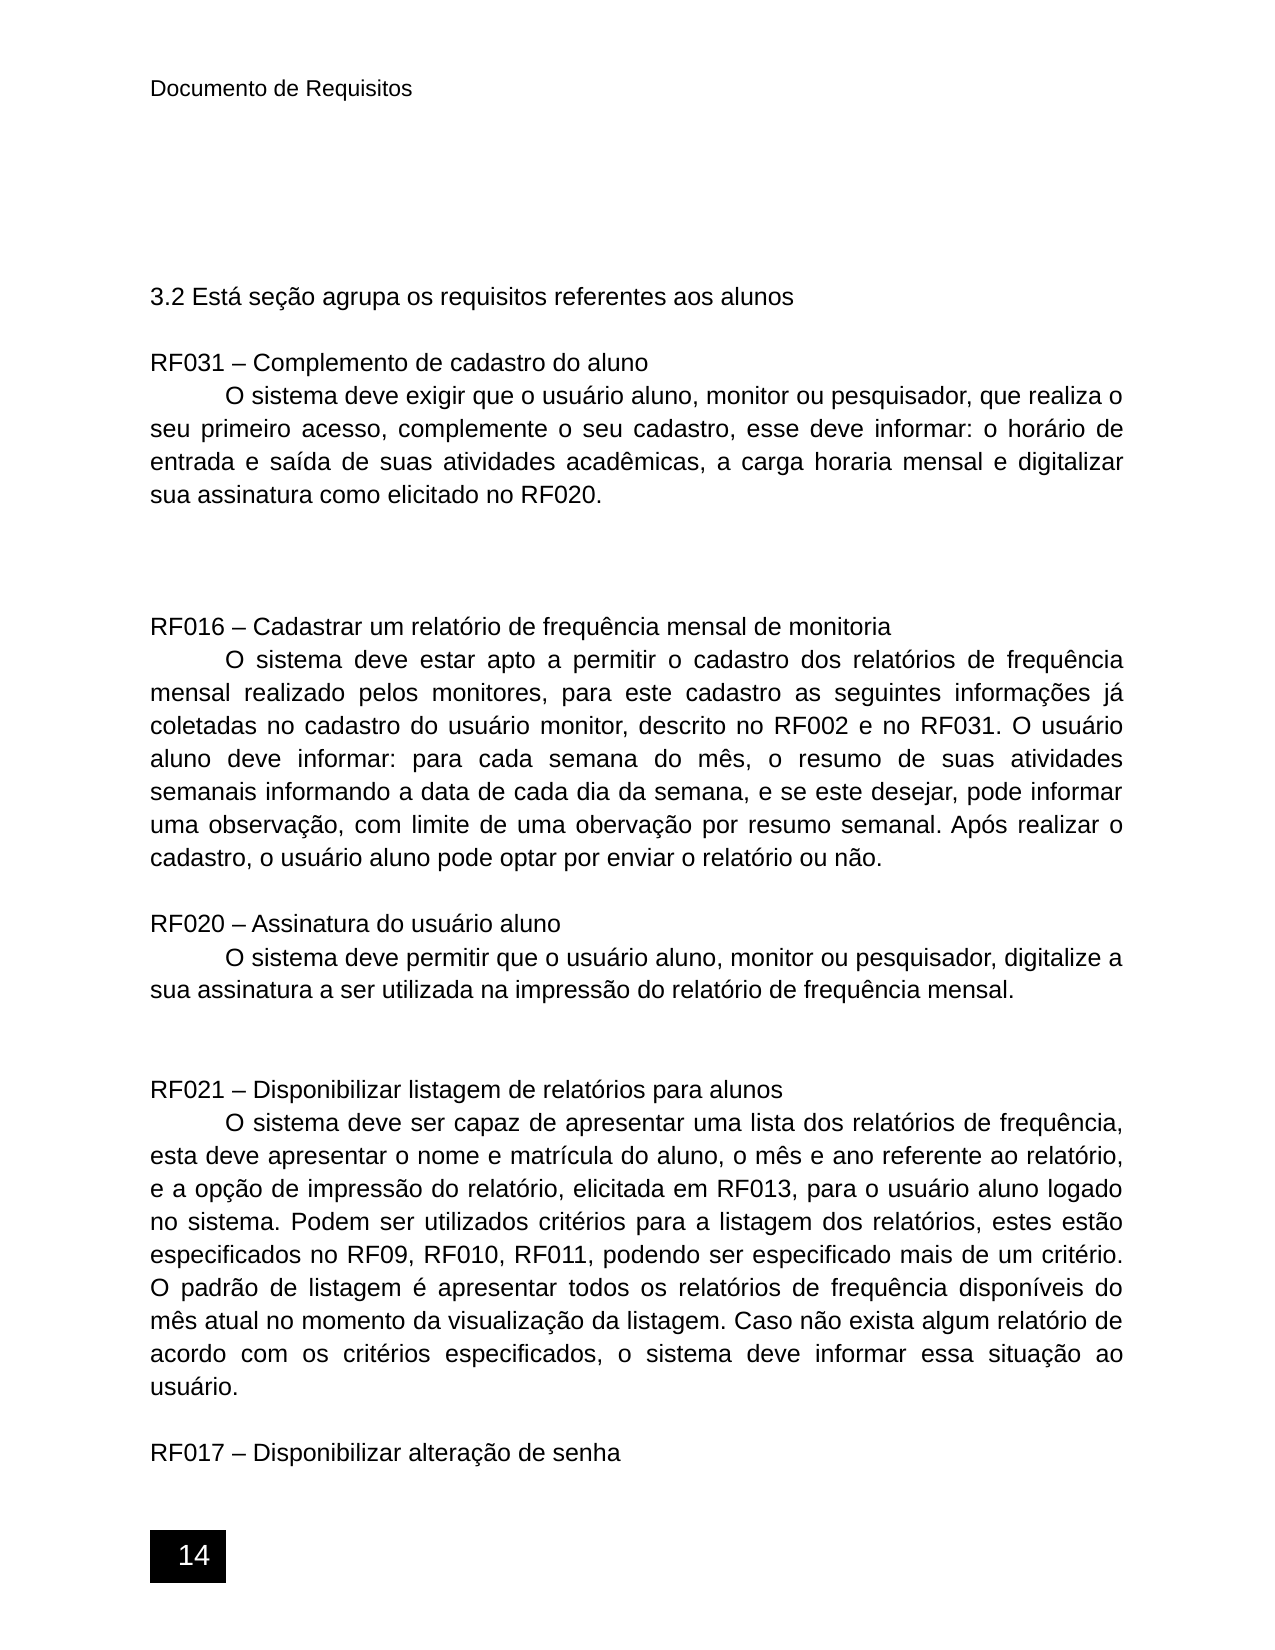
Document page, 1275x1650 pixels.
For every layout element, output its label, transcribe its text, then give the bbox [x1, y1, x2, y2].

text RF031 – Complemento de cadastro do aluno [150, 348, 1125, 377]
text O sistema deve estar apto a permitir o cadastro dos relatórios de frequência mensal realizado pelos monitores, para este cadastro as seguintes informações já coletadas no cadastro do usuário monitor, descrito no RF002 e no RF031. O usuário aluno deve informar: para cada semana do mês, o resumo de suas atividades semanais informando a data de cada dia da semana, e se este desejar, pode informar uma observação, com limite de uma obervação por resumo semanal. Após realizar o cadastro, o usuário aluno pode optar por enviar o relatório ou não. [150, 645, 1125, 872]
text 3.2 Está seção agrupa os requisitos referentes aos alunos [150, 282, 1125, 311]
text RF021 – Disponibilizar listagem de relatórios para alunos [150, 1074, 1125, 1103]
text RF020 – Assinatura do usuário aluno [150, 909, 1125, 938]
text O sistema deve ser capaz de apresentar uma lista dos relatórios de frequência, esta deve apresentar o nome e matrícula do aluno, o mês e ano referente ao relatório, e a opção de impressão do relatório, elicitada em RF013, para o usuário aluno logado no sistema. Podem ser utilizados critérios para a listagem dos relatórios, estes estão especificados no RF09, RF010, RF011, podendo ser especificado mais de um critério. O padrão de listagem é apresentar todos os relatórios de frequência disponíveis do mês atual no momento da visualização da listagem. Caso não exista algum relatório de acordo com os critérios especificados, o sistema deve informar essa situação ao usuário. [150, 1108, 1125, 1401]
text O sistema deve permitir que o usuário aluno, monitor ou pesquisador, digitalize a sua assinatura a ser utilizada na impressão do relatório de frequência mensal. [150, 942, 1125, 1004]
text RF017 – Disponibilizar alteração de senha [150, 1438, 1125, 1467]
text O sistema deve exigir que o usuário aluno, monitor ou pesquisador, que realiza o seu primeiro acesso, complemente o seu cadastro, esse deve informar: o horário de entrada e saída de suas atividades acadêmicas, a carga horaria mensal e digitalizar sua assinatura como elicitado no RF020. [150, 381, 1125, 509]
text RF016 – Cadastrar um relatório de frequência mensal de monitoria [150, 612, 1125, 641]
